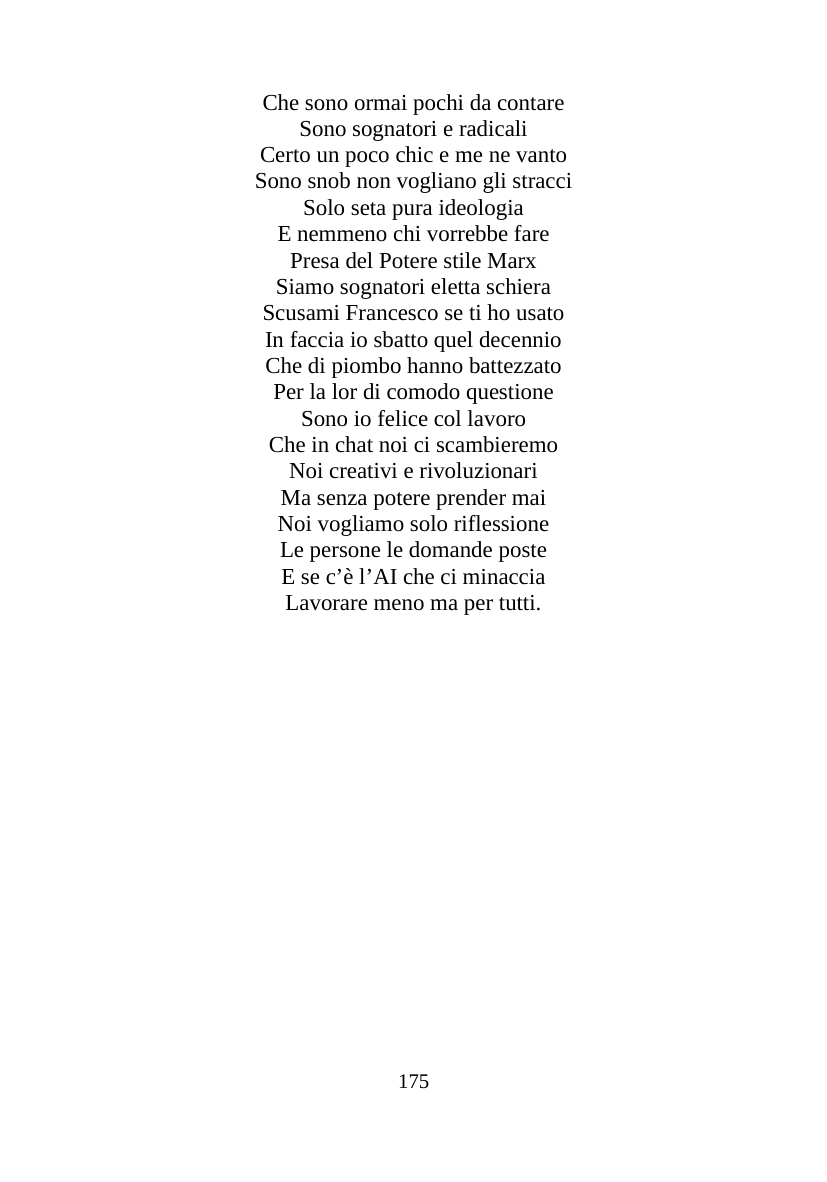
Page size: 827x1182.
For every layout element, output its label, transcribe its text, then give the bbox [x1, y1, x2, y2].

text E nemmeno chi vorrebbe fare [88, 220, 738, 247]
text Scusami Francesco se ti ho usato [88, 299, 738, 326]
text Ma senza potere prender mai [88, 484, 738, 510]
text E se c’è l’AI che ci minaccia [88, 563, 738, 589]
text Presa del Potere stile Marx [88, 247, 738, 273]
text Sono io felice col lavoro [88, 405, 738, 431]
text Per la lor di comodo questione [88, 378, 738, 405]
text Solo seta pura ideologia [88, 194, 738, 220]
text Sono snob non vogliano gli stracci [88, 168, 738, 194]
text Noi vogliamo solo riflessione [88, 510, 738, 537]
text Noi creativi e rivoluzionari [88, 457, 738, 484]
text Siamo sognatori eletta schiera [88, 273, 738, 299]
text In faccia io sbatto quel decennio [88, 326, 738, 352]
text Che sono ormai pochi da contare [88, 88, 738, 115]
text Certo un poco chic e me ne vanto [88, 141, 738, 168]
text Le persone le domande poste [88, 537, 738, 563]
text Che di piombo hanno battezzato [88, 352, 738, 378]
text Che in chat noi ci scambieremo [88, 431, 738, 457]
text Lavorare meno ma per tutti. [88, 589, 738, 616]
text Sono sognatori e radicali [88, 115, 738, 141]
